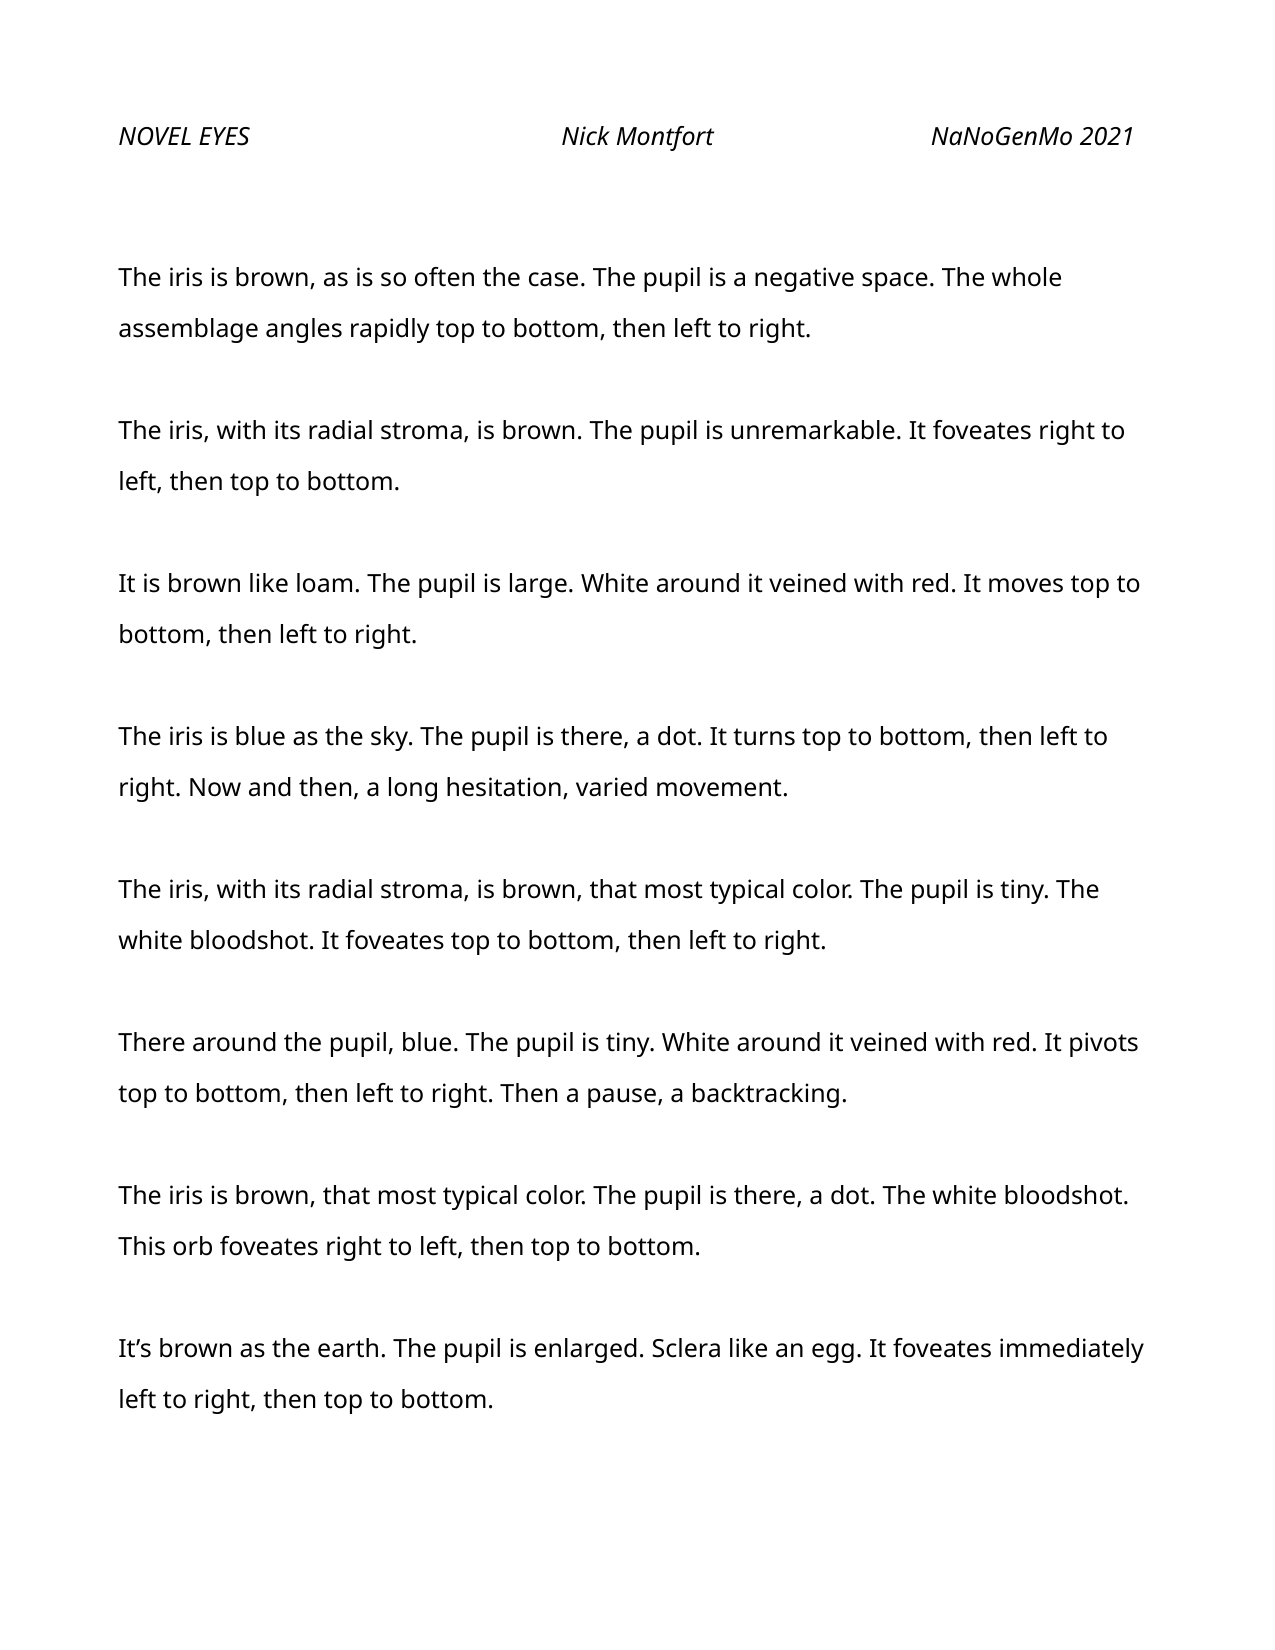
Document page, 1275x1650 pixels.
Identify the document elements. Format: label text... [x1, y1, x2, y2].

text The iris, with its radial stroma, is brown, that most typical color. The pupil is tiny. The white bloodshot. It foveates top to bottom, then left to right. [118, 872, 1157, 957]
text There around the pupil, blue. The pupil is tiny. White around it veined with red. It pivots top to bottom, then left to right. Then a pause, a backtracking. [118, 1025, 1157, 1110]
text The iris, with its radial stroma, is brown. The pupil is unremarkable. It foveates right to left, then top to bottom. [118, 412, 1157, 497]
text The iris is brown, as is so often the case. The pupil is a negative space. The whole assemblage angles rapidly top to bottom, then left to right. [118, 259, 1157, 344]
text The iris is brown, that most typical color. The pupil is there, a dot. The white bloodshot. This orb foveates right to left, then top to bottom. [118, 1178, 1157, 1263]
text It’s brown as the earth. The pupil is enlarged. Sclera like an egg. It foveates immediately left to right, then top to bottom. [118, 1331, 1157, 1416]
text It is brown like loam. The pupil is large. White around it veined with red. It moves top to bottom, then left to right. [118, 565, 1157, 651]
text The iris is blue as the sky. The pupil is there, a dot. It turns top to bottom, then left to right. Now and then, a long hesitation, varied movement. [118, 718, 1157, 804]
